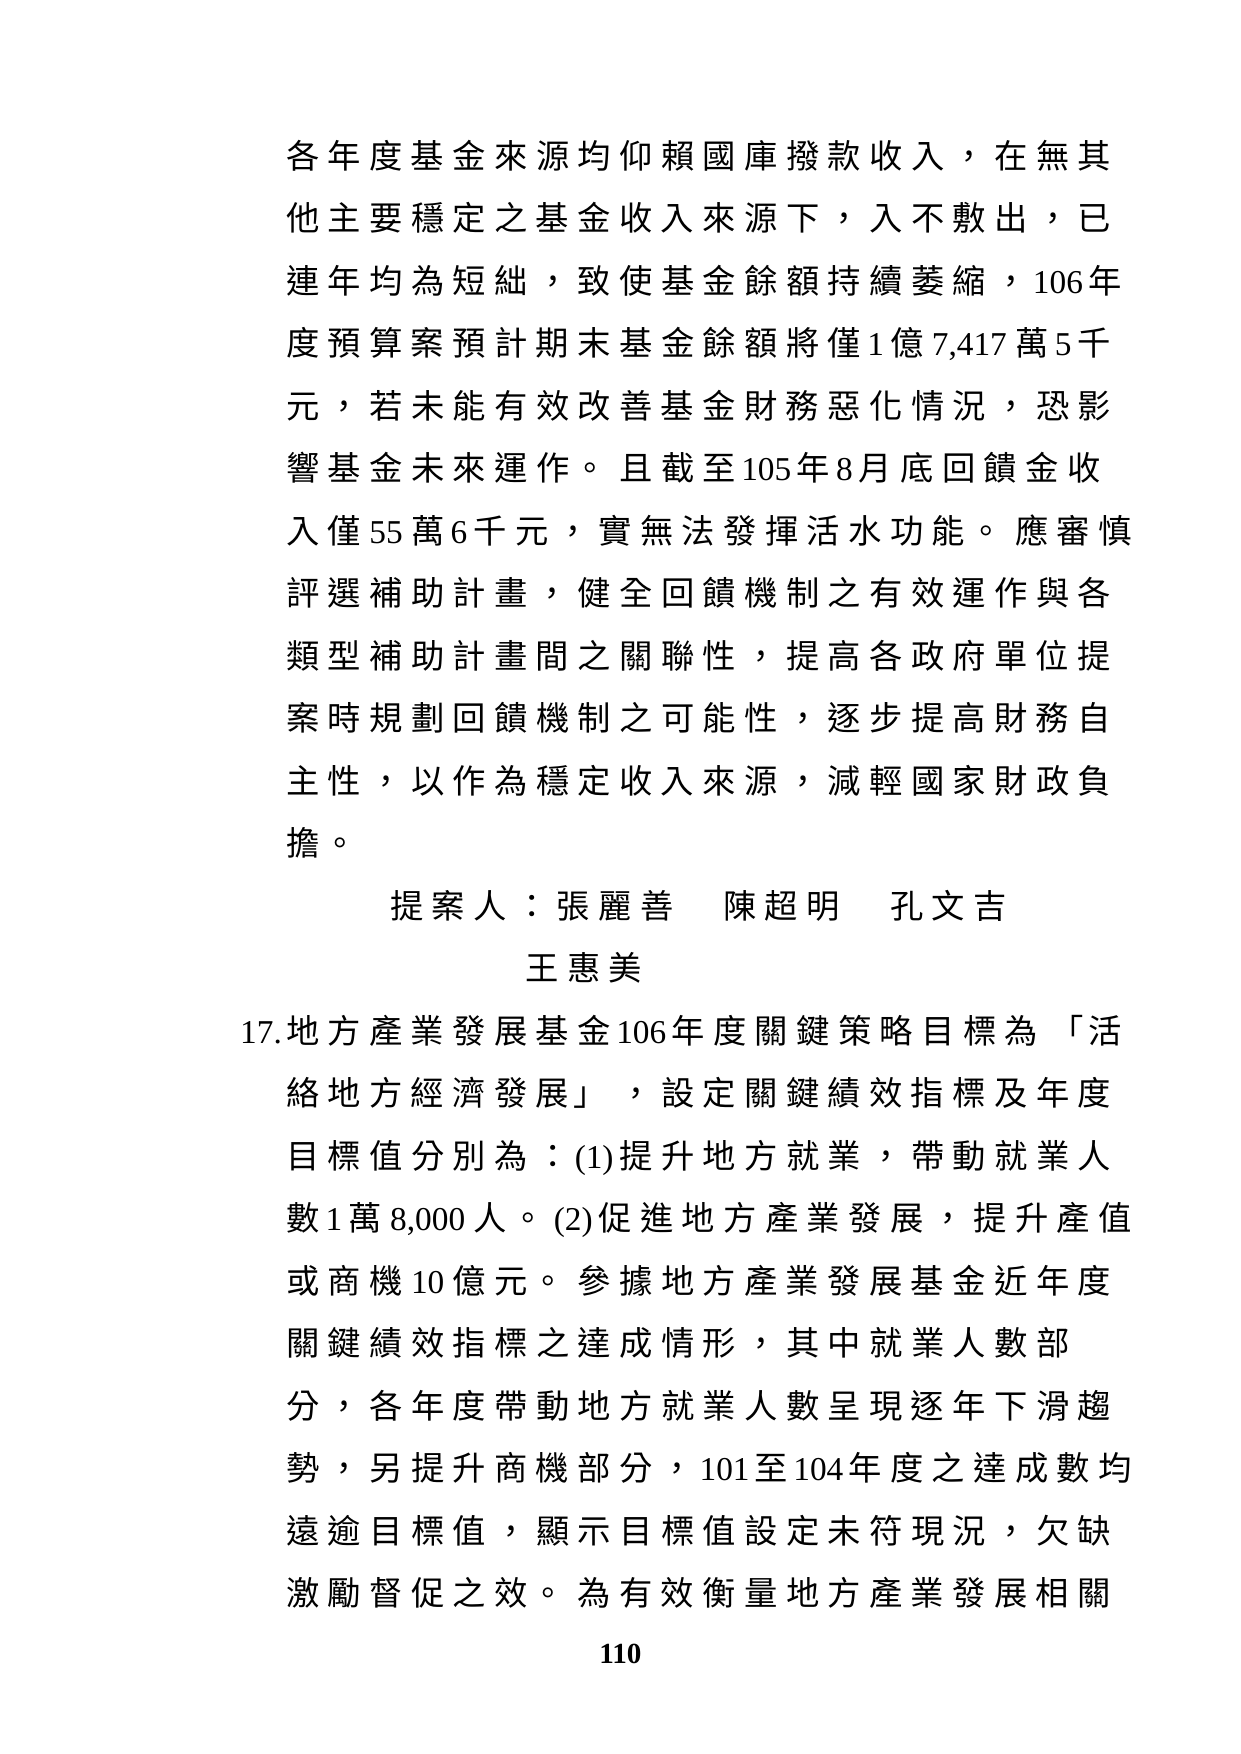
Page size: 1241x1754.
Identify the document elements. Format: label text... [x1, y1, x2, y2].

text 提案人：張麗善 陳超明 孔文吉 王惠美 [382, 862, 1032, 987]
list 各年度基金來源均仰賴國庫撥款收入，在無其他主要穩定之基金收入來源下，入不敷出，已連年均為短絀，致使基金餘額持續萎縮，106年度預算案預計期末基金餘額將僅1億7,417萬5千元，若未能有效改善基金財務惡化情況，恐影響基金未來運作。且截至105年8月底回饋金收入僅55萬6千元，實無法發揮活水功能。應審慎評選補助計畫，健全回饋機制之有效運作與各類型補助計畫間之關聯性，提高各政府單位提案時規劃回饋機制之可能性，逐步提高財務自主性，以作為穩定收入來源，減輕國家財政負擔。 [231, 112, 1136, 862]
list 地方產業發展基金106年度關鍵策略目標為「活絡地方經濟發展」，設定關鍵績效指標及年度目標值分別為：(1)提升地方就業，帶動就業人數1萬8,000人。(2)促進地方產業發展，提升產值或商機10億元。參據地方產業發展基金近年度關鍵績效指標之達成情形，其中就業人數部分，各年度帶動地方就業人數呈現逐年下滑趨勢，另提升商機部分，101至104年度之達成數均遠逾目標值，顯示目標值設定未符現況，欠缺激勵督促之效。為有效衡量地方產業發展相關 [231, 987, 1136, 1612]
